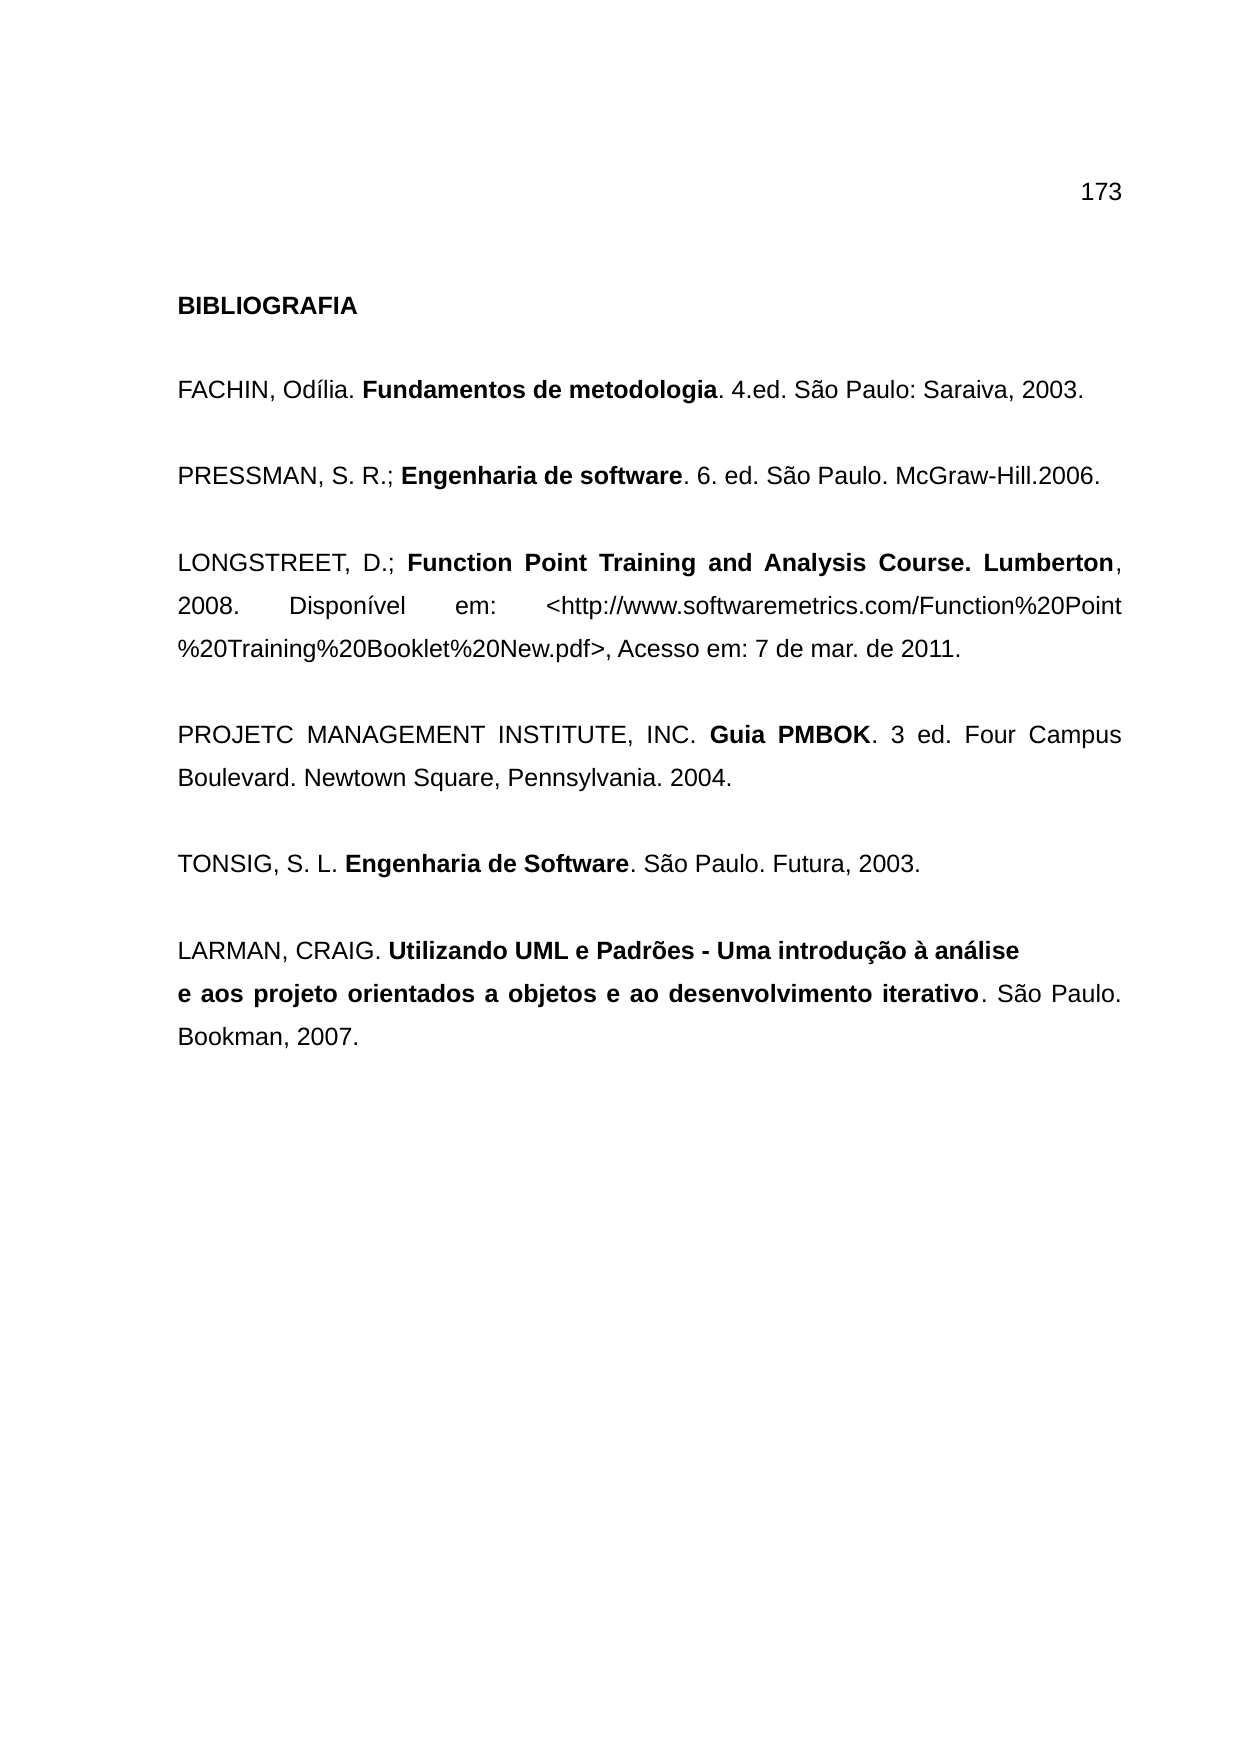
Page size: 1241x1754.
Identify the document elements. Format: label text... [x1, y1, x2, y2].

text FACHIN, Odília. Fundamentos de metodologia. 4.ed. São Paulo: Saraiva, 2003. [177, 375, 1122, 404]
text PROJETC MANAGEMENT INSTITUTE, INC. Guia PMBOK. 3 ed. Four Campus Boulevard. Newtown Square, Pennsylvania. 2004. [177, 720, 1122, 792]
text TONSIG, S. L. Engenharia de Software. São Paulo. Futura, 2003. [177, 849, 1122, 878]
subtitle BIBLIOGRAFIA [177, 291, 1122, 319]
text LARMAN, CRAIG. Utilizando UML e Padrões - Uma introdução à análise [177, 936, 1122, 964]
text PRESSMAN, S. R.; Engenharia de software. 6. ed. São Paulo. McGraw-Hill.2006. [177, 461, 1122, 490]
text e aos projeto orientados a objetos e ao desenvolvimento iterativo. São Paulo. Bookman, 2007. [177, 979, 1122, 1051]
text LONGSTREET, D.; Function Point Training and Analysis Course. Lumberton, 2008. Disponível em: <http://www.softwaremetrics.com/Function%20Point%20Training%20Booklet%20New.pdf>, Acesso em: 7 de mar. de 2011. [177, 548, 1122, 663]
